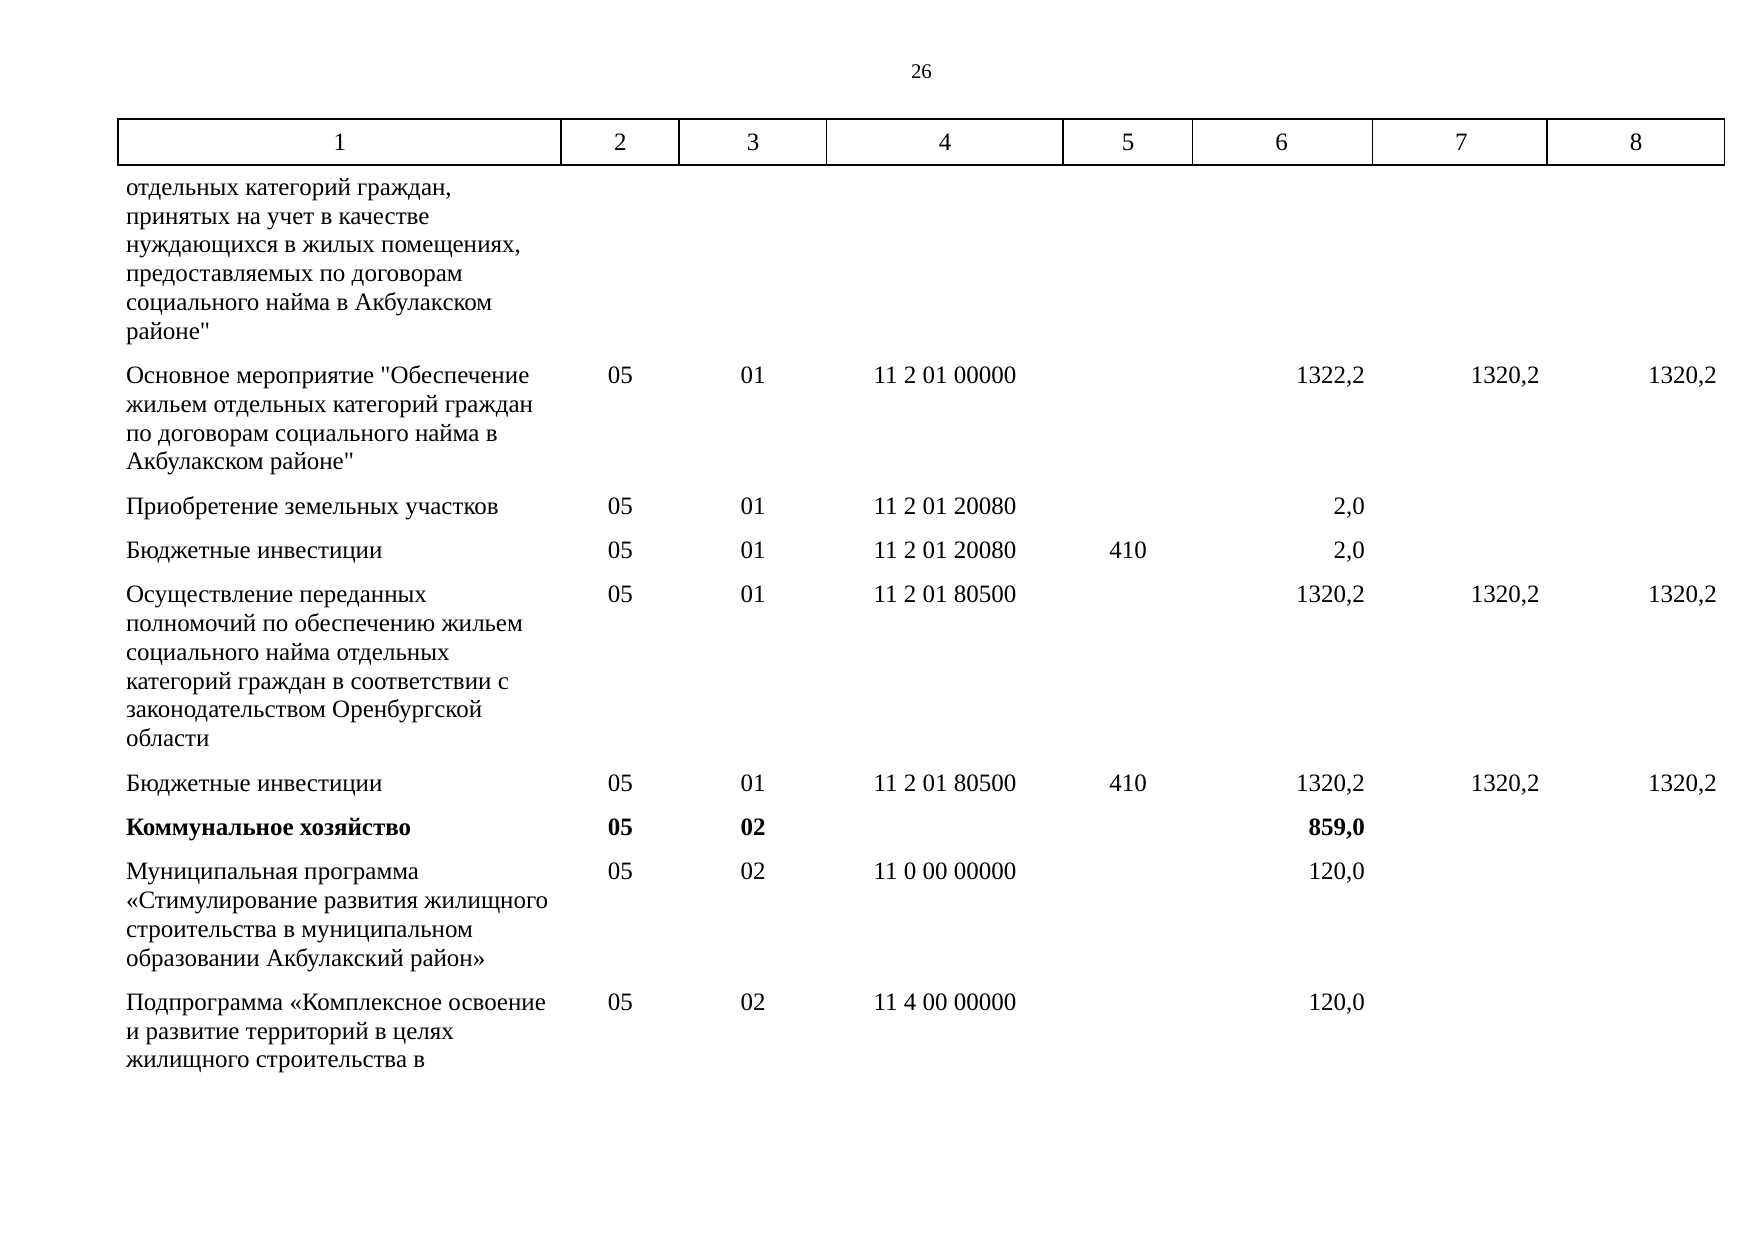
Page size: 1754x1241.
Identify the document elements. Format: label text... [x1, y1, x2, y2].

table_cell 11 2 01 20080 [827, 527, 1063, 572]
table_cell [1547, 804, 1724, 848]
table_cell [1547, 979, 1724, 1081]
table_cell [1372, 979, 1547, 1081]
table_cell 859,0 [1193, 804, 1372, 848]
table_cell 120,0 [1193, 849, 1372, 979]
table_cell 01 [679, 760, 827, 804]
table_header 7 [1380, 128, 1542, 156]
table_cell 2,0 [1193, 527, 1372, 572]
table_cell 410 [1063, 527, 1193, 572]
table_cell 01 [679, 352, 827, 483]
table_header [562, 120, 678, 164]
table_cell Приобретение земельных участков [118, 483, 561, 527]
table_cell 02 [679, 804, 827, 848]
table_cell 01 [679, 483, 827, 527]
table_cell 11 2 01 80500 [827, 572, 1063, 760]
table_cell 1320,2 [1547, 760, 1724, 804]
table_header [1064, 120, 1192, 164]
table_cell 05 [561, 572, 679, 760]
table_cell [1063, 166, 1193, 352]
table_cell 05 [561, 760, 679, 804]
table_cell Подпрограмма «Комплексное освоение и развитие территорий в целях жилищного строительства в [118, 979, 561, 1081]
table_cell 05 [561, 849, 679, 979]
table_cell [1063, 352, 1193, 483]
table_cell [1063, 483, 1193, 527]
table_cell 410 [1063, 760, 1193, 804]
table_cell 11 2 01 00000 [827, 352, 1063, 483]
table_cell 1320,2 [1372, 352, 1547, 483]
table_cell [679, 166, 827, 352]
table_cell 1320,2 [1547, 352, 1724, 483]
table_cell [1372, 527, 1547, 572]
table_cell [1063, 979, 1193, 1081]
table_cell Бюджетные инвестиции [118, 527, 561, 572]
table_cell Бюджетные инвестиции [118, 760, 561, 804]
table_cell 05 [561, 483, 679, 527]
table_cell 02 [679, 849, 827, 979]
table_cell [1547, 527, 1724, 572]
table_cell 2,0 [1193, 483, 1372, 527]
table_header 4 [835, 128, 1055, 156]
table_cell 1320,2 [1547, 572, 1724, 760]
table_cell [561, 166, 679, 352]
table_header [119, 120, 560, 164]
table_cell [1063, 804, 1193, 848]
table_cell [1547, 166, 1724, 352]
table_cell 11 2 01 20080 [827, 483, 1063, 527]
table_header [1373, 120, 1546, 164]
table_cell [1372, 804, 1547, 848]
table_cell 02 [679, 979, 827, 1081]
table_header 2 [569, 128, 671, 156]
table_header [1193, 120, 1372, 164]
table_cell [827, 166, 1063, 352]
table_cell отдельных категорий граждан, принятых на учет в качестве нуждающихся в жилых помещениях, предоставляемых по договорам социального найма в Акбулакском районе" [118, 166, 561, 352]
table_header [1548, 120, 1724, 164]
table_cell [1372, 166, 1547, 352]
table_cell Коммунальное хозяйство [118, 804, 561, 848]
table_cell [1372, 849, 1547, 979]
table_cell 1320,2 [1372, 760, 1547, 804]
table_header 3 [687, 128, 819, 156]
table_cell [827, 804, 1063, 848]
table_cell 1322,2 [1193, 352, 1372, 483]
table_cell 05 [561, 352, 679, 483]
table_cell 01 [679, 527, 827, 572]
table_cell 1320,2 [1193, 760, 1372, 804]
table_header [827, 120, 1062, 164]
table_cell 01 [679, 572, 827, 760]
table_cell 11 0 00 00000 [827, 849, 1063, 979]
table_cell [1063, 849, 1193, 979]
table_cell [1372, 483, 1547, 527]
table_cell [1547, 849, 1724, 979]
table_header 8 [1555, 128, 1716, 156]
table_cell Осуществление переданных полномочий по обеспечению жильем социального найма отдельных категорий граждан в соответствии с законодательством Оренбургской области [118, 572, 561, 760]
table_cell 1320,2 [1193, 572, 1372, 760]
table_cell [1193, 166, 1372, 352]
table_cell Муниципальная программа «Стимулирование развития жилищного строительства в муниципальном образовании Акбулакский район» [118, 849, 561, 979]
table_cell 05 [561, 804, 679, 848]
table_cell Основное мероприятие "Обеспечение жильем отдельных категорий граждан по договорам социального найма в Акбулакском районе" [118, 352, 561, 483]
table_header 1 [126, 128, 553, 156]
table_cell 11 4 00 00000 [827, 979, 1063, 1081]
table_header 5 [1071, 128, 1185, 156]
table_header 6 [1201, 128, 1362, 156]
table_cell 1320,2 [1372, 572, 1547, 760]
table_cell 05 [561, 527, 679, 572]
table_header [680, 120, 826, 164]
table_cell [1547, 483, 1724, 527]
table_cell 120,0 [1193, 979, 1372, 1081]
table_cell [1063, 572, 1193, 760]
table_cell 11 2 01 80500 [827, 760, 1063, 804]
table_cell 05 [561, 979, 679, 1081]
